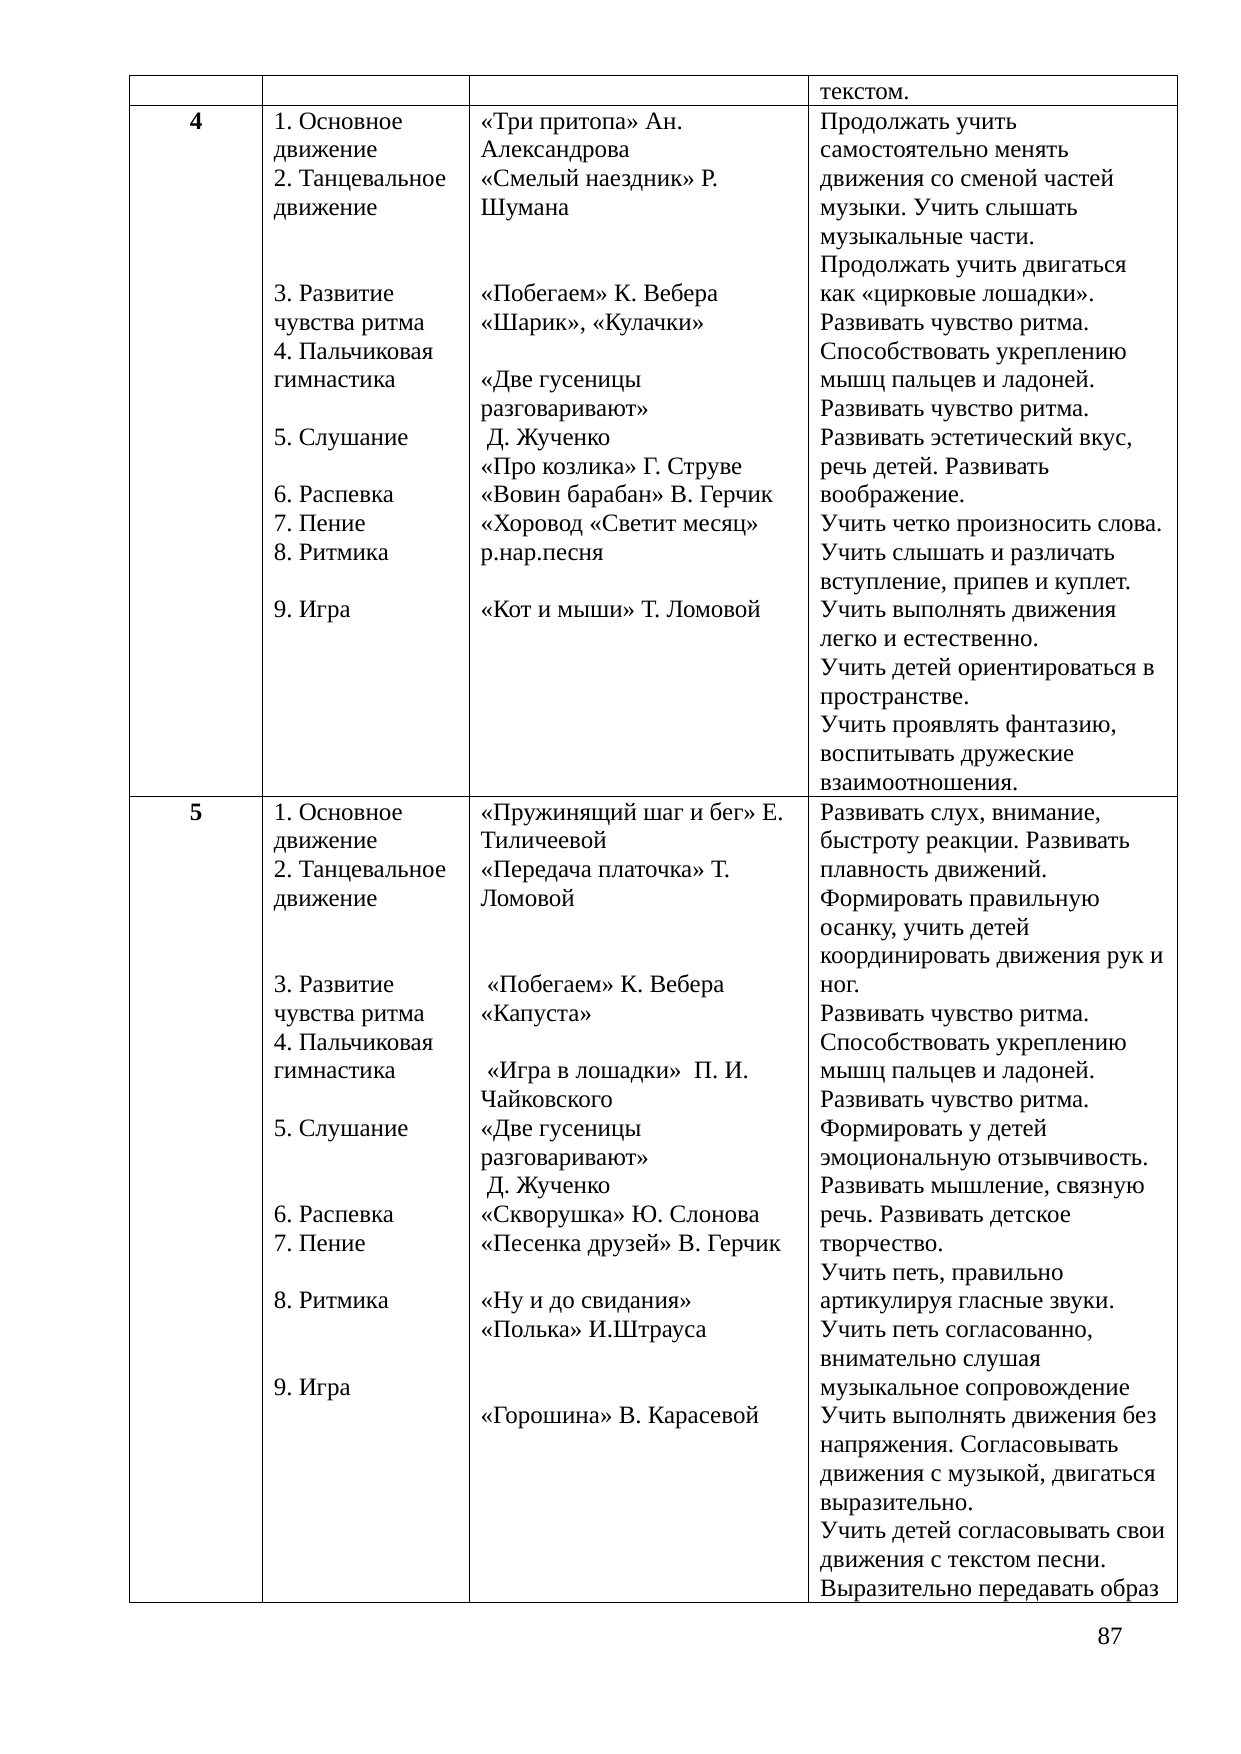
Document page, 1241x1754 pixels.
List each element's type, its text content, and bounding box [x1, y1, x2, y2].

table_cell «Пружинящий шаг и бег» Е. Тиличеевой «Передача платочка» Т. Ломовой «Побегаем» К. Вебера «Капуста» «Игра в лошадки» П. И. Чайковского «Две гусеницы разговаривают» Д. Жученко «Скворушка» Ю. Слонова «Песенка друзей» В. Герчик «Ну и до свидания» «Полька» И.Штрауса «Горошина» В. Карасевой [470, 797, 808, 1602]
table_cell [263, 76, 469, 105]
table_cell [470, 76, 808, 105]
table_cell 1. Основное движение 2. Танцевальное движение 3. Развитие чувства ритма 4. Пальчиковая гимнастика 5. Слушание 6. Распевка 7. Пение 8. Ритмика 9. Игра [263, 106, 469, 796]
table_cell 5 [130, 797, 262, 1602]
table_cell Развивать слух, внимание, быстроту реакции. Развивать плавность движений. Формировать правильную осанку, учить детей координировать движения рук и ног. Развивать чувство ритма. Способствовать укреплению мышц пальцев и ладоней. Развивать чувство ритма. Формировать у детей эмоциональную отзывчивость. Развивать мышление, связную речь. Развивать детское творчество. Учить петь, правильно артикулируя гласные звуки. Учить петь согласованно, внимательно слушая музыкальное сопровождение Учить выполнять движения без напряжения. Согласовывать движения с музыкой, двигаться выразительно. Учить детей согласовывать свои движения с текстом песни. Выразительно передавать образ [809, 797, 1177, 1602]
table_cell «Три притопа» Ан. Александрова «Смелый наездник» Р. Шумана «Побегаем» К. Вебера «Шарик», «Кулачки» «Две гусеницы разговаривают» Д. Жученко «Про козлика» Г. Струве «Вовин барабан» В. Герчик «Хоровод «Светит месяц» р.нар.песня «Кот и мыши» Т. Ломовой [470, 106, 808, 796]
table_cell Продолжать учить самостоятельно менять движения со сменой частей музыки. Учить слышать музыкальные части. Продолжать учить двигаться как «цирковые лошадки». Развивать чувство ритма. Способствовать укреплению мышц пальцев и ладоней. Развивать чувство ритма. Развивать эстетический вкус, речь детей. Развивать воображение. Учить четко произносить слова. Учить слышать и различать вступление, припев и куплет. Учить выполнять движения легко и естественно. Учить детей ориентироваться в пространстве. Учить проявлять фантазию, воспитывать дружеские взаимоотношения. [809, 106, 1177, 796]
table_cell [130, 76, 262, 105]
table_cell текстом. [809, 76, 1177, 105]
table_cell 4 [130, 106, 262, 796]
table_cell 1. Основное движение 2. Танцевальное движение 3. Развитие чувства ритма 4. Пальчиковая гимнастика 5. Слушание 6. Распевка 7. Пение 8. Ритмика 9. Игра [263, 797, 469, 1602]
